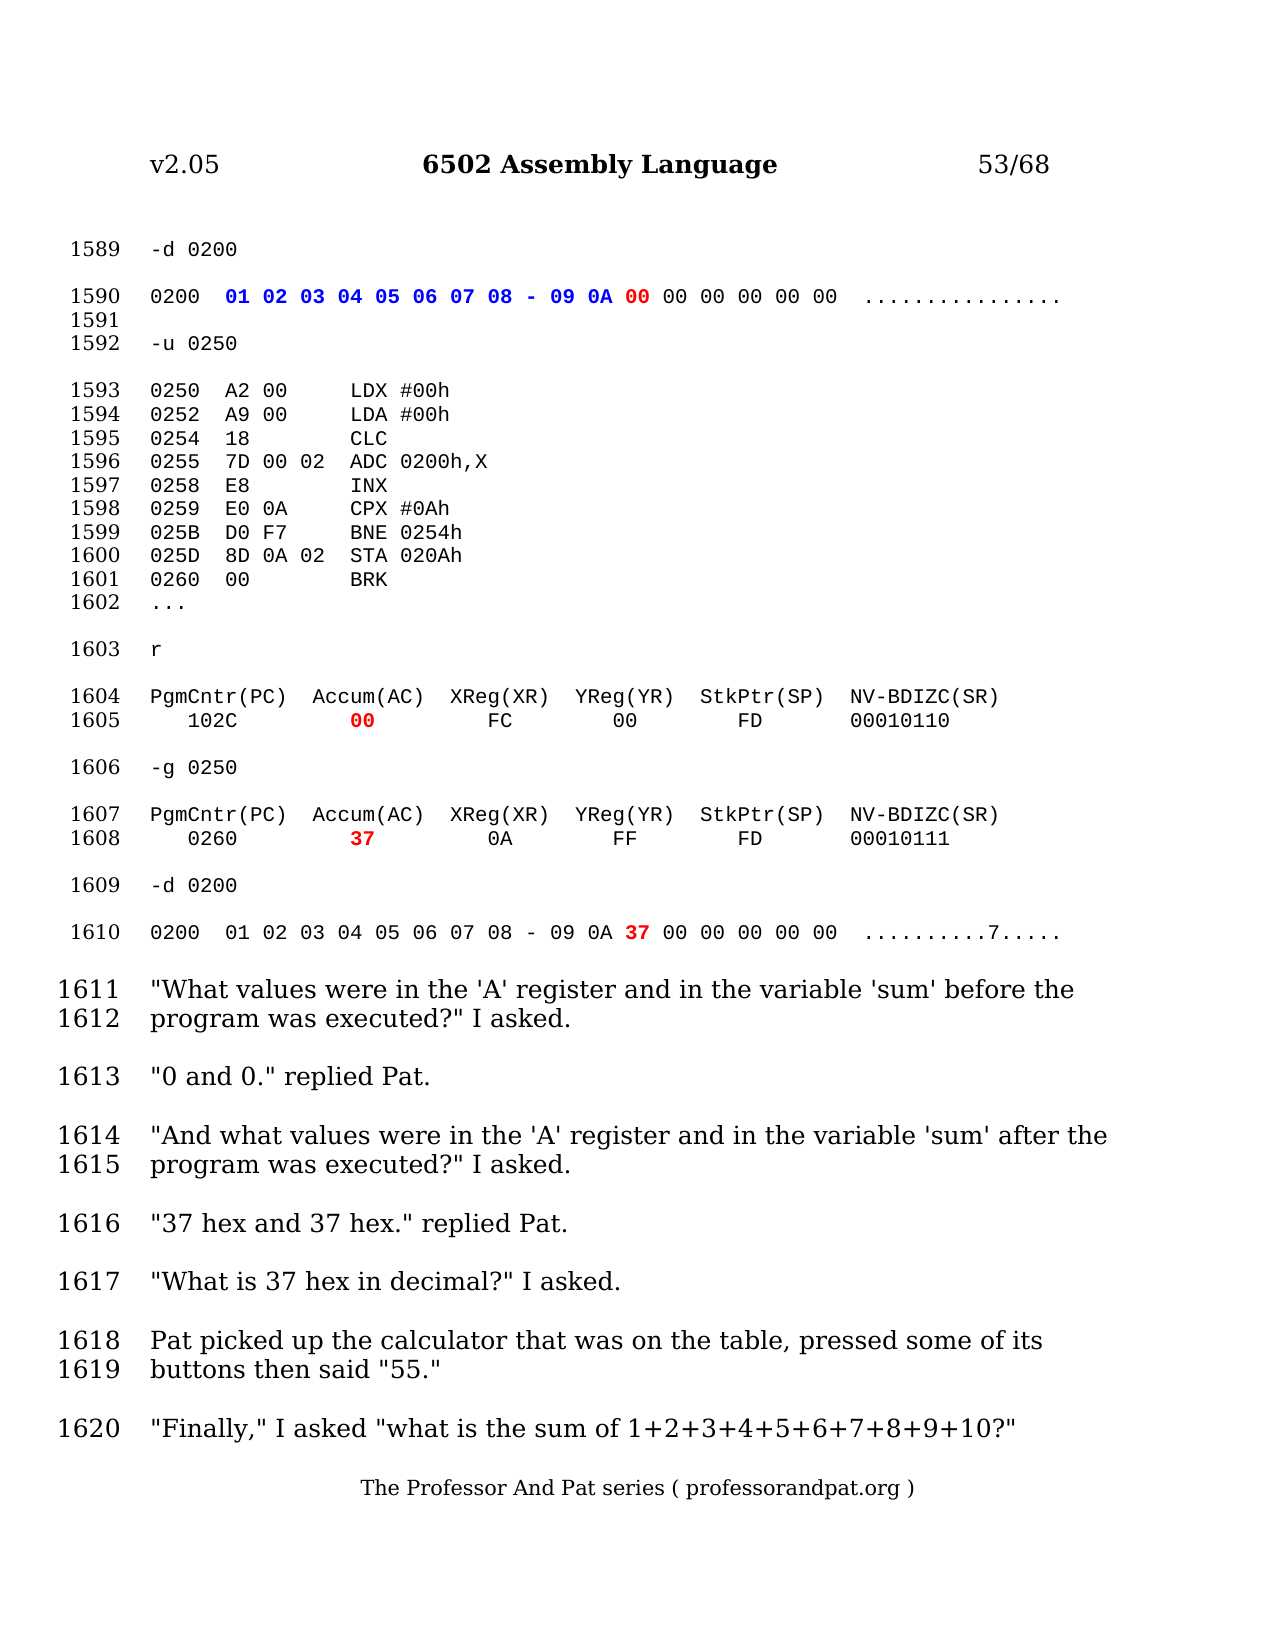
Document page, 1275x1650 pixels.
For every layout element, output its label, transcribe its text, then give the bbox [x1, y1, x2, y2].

text 0252 A9 00 LDA #00h [150, 404, 1125, 428]
text 0260 37 0A FF FD 00010111 [150, 828, 1125, 851]
text Pat picked up the calculator that was on the table, pressed some of its buttons then said "55." [150, 1326, 1125, 1384]
text "0 and 0." replied Pat. [150, 1063, 1125, 1092]
text 025B D0 F7 BNE 0254h [150, 522, 1125, 545]
text 025D 8D 0A 02 STA 020Ah [150, 545, 1125, 569]
text 0260 00 BRK [150, 569, 1125, 592]
text 0259 E0 0A CPX #0Ah [150, 498, 1125, 522]
text 0255 7D 00 02 ADC 0200h,X [150, 451, 1125, 475]
text -d 0200 [150, 239, 1125, 263]
text "And what values were in the 'A' register and in the variable 'sum' after the program was executed?" I asked. [150, 1121, 1125, 1180]
text 0200 01 02 03 04 05 06 07 08 - 09 0A 00 00 00 00 00 00 ................ [150, 286, 1125, 310]
text -d 0200 [150, 875, 1125, 898]
text "What values were in the 'A' register and in the variable 'sum' before the program was executed?" I asked. [150, 975, 1125, 1033]
text -g 0250 [150, 757, 1125, 781]
text "Finally," I asked "what is the sum of 1+2+3+4+5+6+7+8+9+10?" [150, 1414, 1125, 1443]
text -u 0250 [150, 333, 1125, 357]
text PgmCntr(PC) Accum(AC) XReg(XR) YReg(YR) StkPtr(SP) NV-BDIZC(SR) [150, 804, 1125, 828]
text 102C 00 FC 00 FD 00010110 [150, 710, 1125, 734]
text 0258 E8 INX [150, 475, 1125, 498]
text "What is 37 hex in decimal?" I asked. [150, 1267, 1125, 1297]
text PgmCntr(PC) Accum(AC) XReg(XR) YReg(YR) StkPtr(SP) NV-BDIZC(SR) [150, 687, 1125, 710]
text r [150, 639, 1125, 663]
text 0200 01 02 03 04 05 06 07 08 - 09 0A 37 00 00 00 00 00 ..........7..... [150, 922, 1125, 946]
text ... [150, 592, 1125, 616]
text 0254 18 CLC [150, 428, 1125, 451]
text 0250 A2 00 LDX #00h [150, 381, 1125, 404]
text "37 hex and 37 hex." replied Pat. [150, 1209, 1125, 1238]
